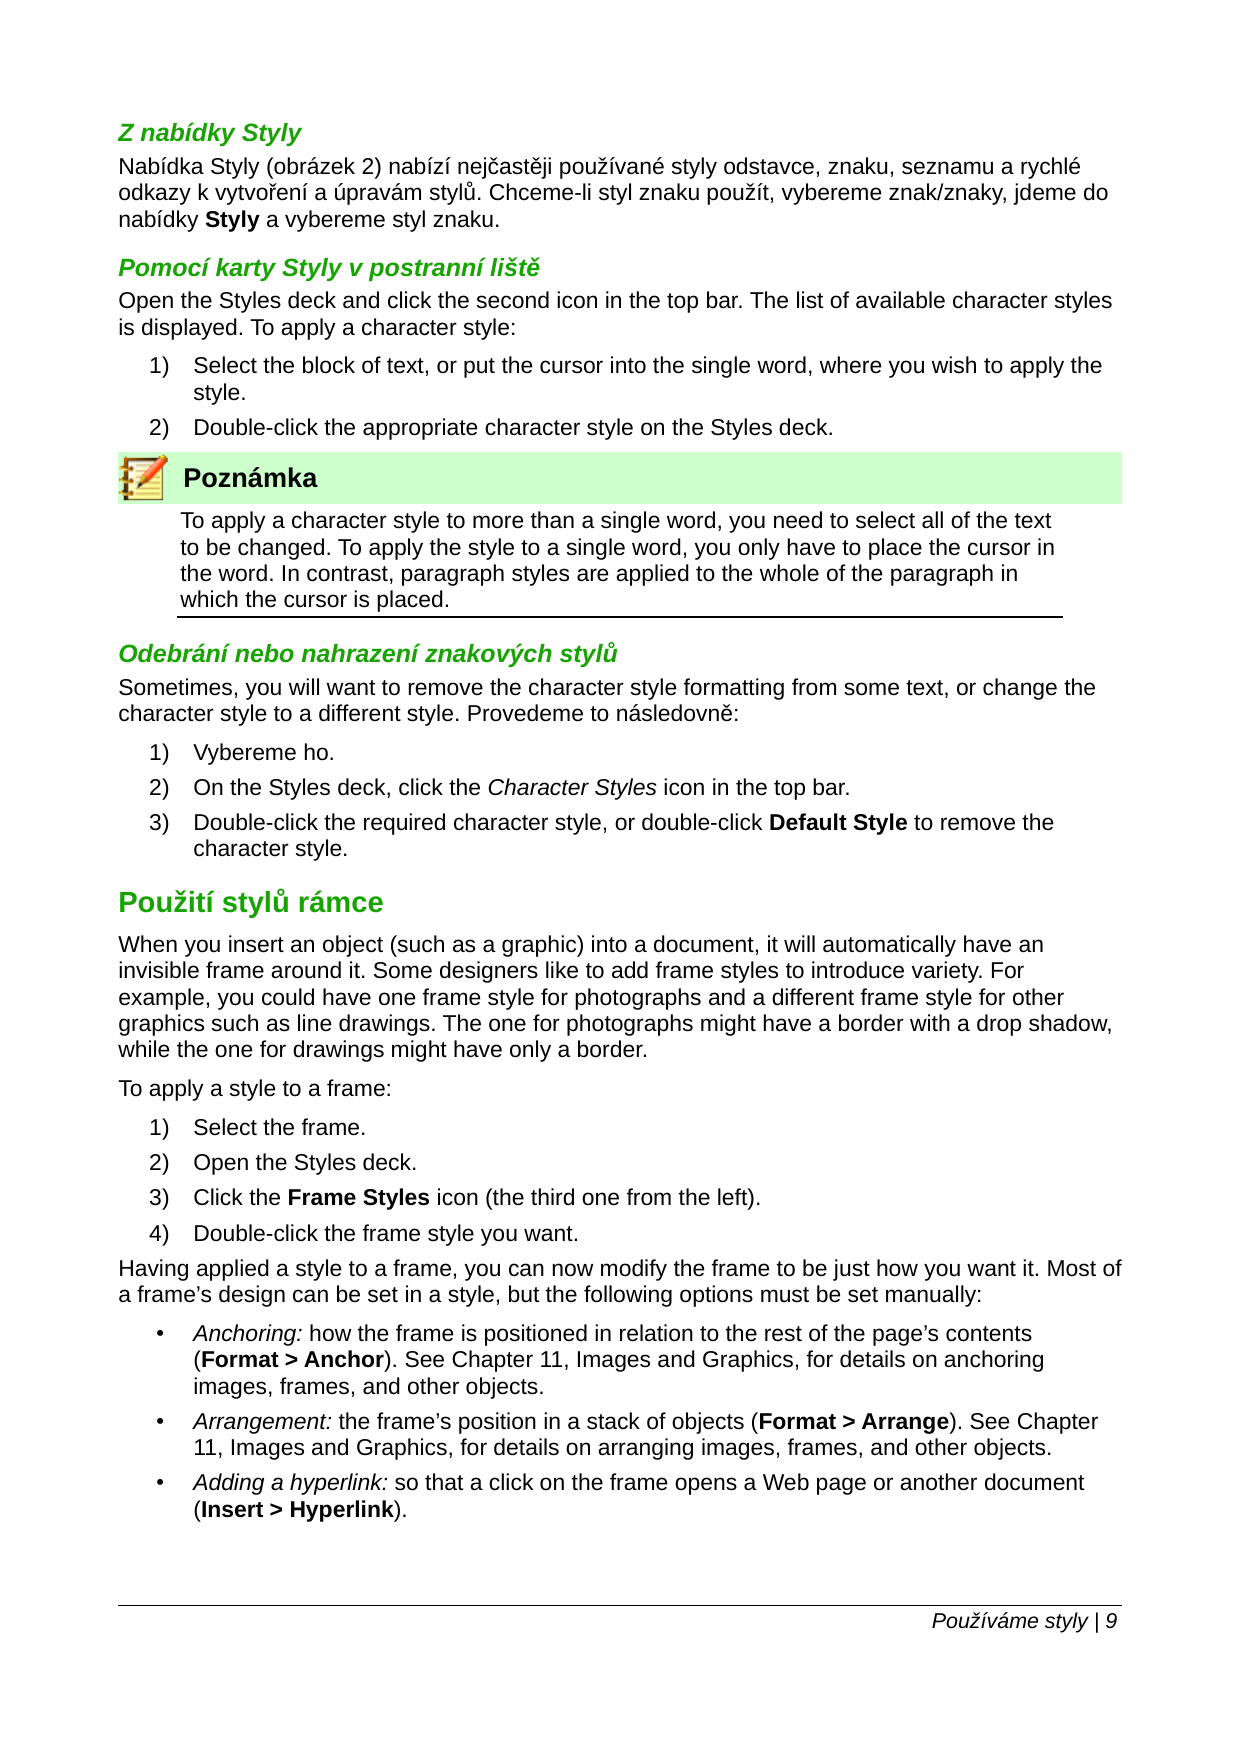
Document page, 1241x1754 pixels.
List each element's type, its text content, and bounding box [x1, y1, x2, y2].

list On the Styles deck, click the Character Styles icon in the top bar. [169, 774, 1122, 800]
list Having applied a style to a frame, you can now modify the frame to be just how you want it. Most of a frame’s design can be set in a style, but the following options must be set manually: [118, 1255, 1122, 1307]
list Arrangement: the frame’s position in a stack of objects (Format > Arrange). See Chapter 11, Images and Graphics, for details on arranging images, frames, and other objects. [156, 1408, 1122, 1461]
text To apply a character style to more than a single word, you need to select all of the text to be changed. To apply the style to a single word, you only have to place the cursor in the word. In contrast, paragraph styles are applied to the whole of the paragraph in which the cursor is placed. [177, 504, 1063, 616]
list Open the Styles deck and click the second icon in the top bar. The list of available character styles is displayed. To apply a character style: [118, 287, 1122, 340]
list Double-click the appropriate character style on the Styles deck. [169, 414, 1122, 440]
list Open the Styles deck. [169, 1149, 1122, 1175]
picture [119, 453, 170, 504]
subtitle Poznámka [118, 452, 1122, 504]
list Adding a hyperlink: so that a click on the frame opens a Web page or another document (Insert > Hyperlink). [156, 1469, 1122, 1522]
list Select the frame. [169, 1114, 1122, 1140]
text Nabídka Styly (obrázek 2) nabízí nejčastěji používané styly odstavce, znaku, seznamu a rychlé odkazy k vytvoření a úpravám stylů. Chceme-li styl znaku použít, vybereme znak/znaky, jdeme do nabídky Styly a vybereme styl znaku. [118, 153, 1122, 232]
list Double-click the frame style you want. [169, 1219, 1122, 1246]
subtitle Použití stylů rámce [118, 885, 1122, 919]
subtitle Z nabídky Styly [118, 118, 1122, 147]
subtitle Pomocí karty Styly v postranní liště [118, 252, 1122, 281]
list Vybereme ho. [169, 739, 1122, 765]
list Select the block of text, or put the cursor into the single word, where you wish to apply the style. [169, 352, 1122, 405]
list To apply a style to a frame: [118, 1075, 1122, 1101]
list Sometimes, you will want to remove the character style formatting from some text, or change the character style to a different style. Provedeme to následovně: [118, 673, 1122, 726]
list Click the Frame Styles icon (the third one from the left). [169, 1184, 1122, 1211]
subtitle Odebrání nebo nahrazení znakových stylů [118, 639, 1122, 667]
text When you insert an object (such as a graphic) into a document, it will automatically have an invisible frame around it. Some designers like to add frame styles to introduce variety. For example, you could have one frame style for photographs and a different frame style for other graphics such as line drawings. The one for photographs might have a border with a drop shadow, while the one for drawings might have only a border. [118, 931, 1122, 1062]
list Double-click the required character style, or double-click Default Style to remove the character style. [169, 809, 1122, 862]
list Anchoring: how the frame is positioned in relation to the rest of the page’s contents (Format > Anchor). See Chapter 11, Images and Graphics, for details on anchoring images, frames, and other objects. [156, 1320, 1122, 1399]
